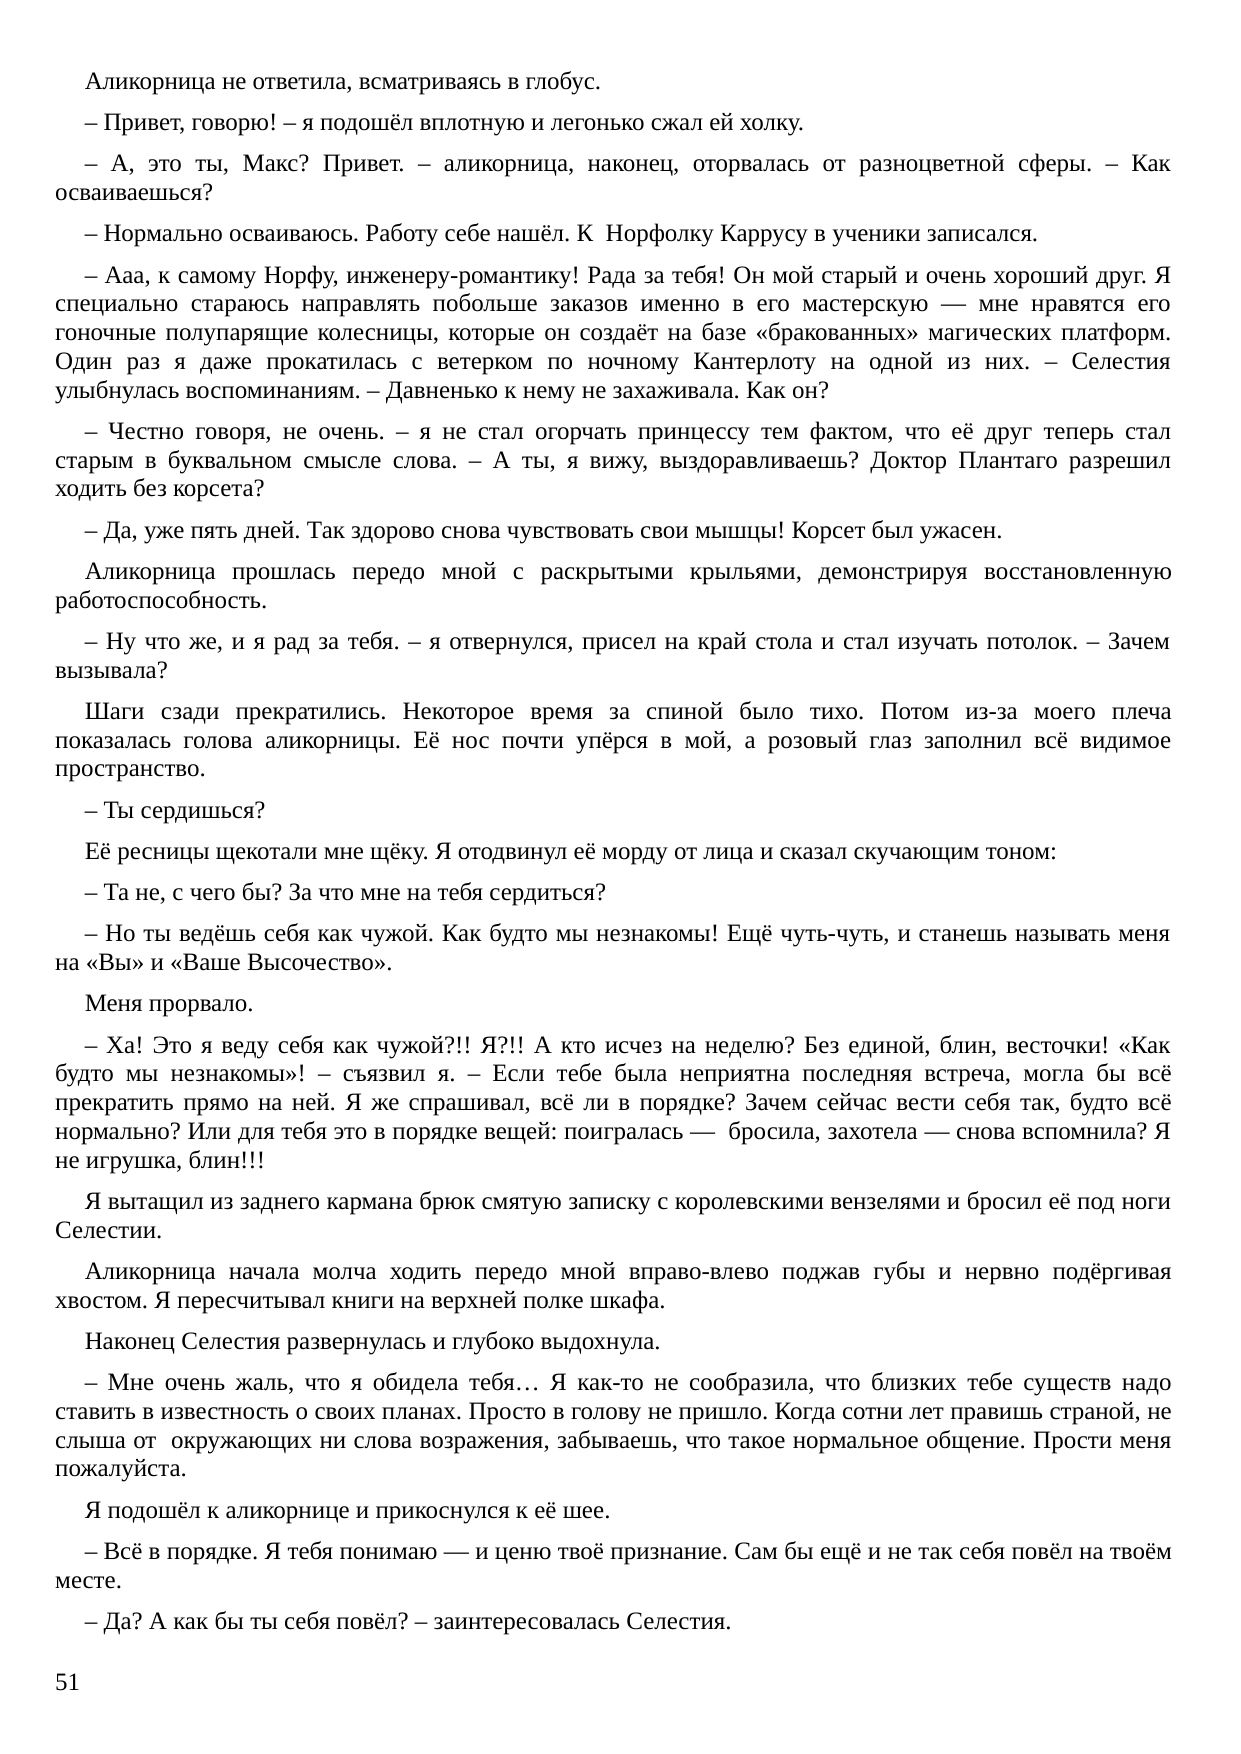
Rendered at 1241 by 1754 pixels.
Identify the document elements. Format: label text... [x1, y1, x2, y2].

text Аликорница не ответила, всматриваясь в глобус. [55, 66, 1173, 95]
text Я вытащил из заднего кармана брюк смятую записку с королевскими вензелями и бросил её под ноги Селестии. [55, 1186, 1173, 1243]
text – Мне очень жаль, что я обидела тебя… Я как-то не сообразила, что близких тебе существ надо ставить в известность о своих планах. Просто в голову не пришло. Когда сотни лет правишь страной, не слыша от окружающих ни слова возражения, забываешь, что такое нормальное общение. Прости меня пожалуйста. [55, 1367, 1173, 1482]
text – Да, уже пять дней. Так здорово снова чувствовать свои мышцы! Корсет был ужасен. [55, 515, 1173, 543]
text Её ресницы щекотали мне щёку. Я отодвинул её морду от лица и сказал скучающим тоном: [55, 836, 1173, 865]
text – Да? А как бы ты себя повёл? – заинтересовалась Селестия. [55, 1606, 1173, 1635]
text Аликорница начала молча ходить передо мной вправо-влево поджав губы и нервно подёргивая хвостом. Я пересчитывал книги на верхней полке шкафа. [55, 1256, 1173, 1313]
text Наконец Селестия развернулась и глубоко выдохнула. [55, 1326, 1173, 1355]
text – Но ты ведёшь себя как чужой. Как будто мы незнакомы! Ещё чуть-чуть, и станешь называть меня на «Вы» и «Ваше Высочество». [55, 918, 1173, 976]
text Я подошёл к аликорнице и прикоснулся к её шее. [55, 1495, 1173, 1523]
text – Привет, говорю! – я подошёл вплотную и легонько сжал ей холку. [55, 107, 1173, 136]
text – Ну что же, и я рад за тебя. – я отвернулся, присел на край стола и стал изучать потолок. – Зачем вызывала? [55, 626, 1173, 683]
text – Нормально осваиваюсь. Работу себе нашёл. К Норфолку Каррусу в ученики записался. [55, 218, 1173, 247]
text – Та не, с чего бы? За что мне на тебя сердиться? [55, 877, 1173, 906]
text – Всё в порядке. Я тебя понимаю — и ценю твоё признание. Сам бы ещё и не так себя повёл на твоём месте. [55, 1536, 1173, 1593]
text Меня прорвало. [55, 988, 1173, 1017]
text – Ааа, к самому Норфу, инженеру-романтику! Рада за тебя! Он мой старый и очень хороший друг. Я специально стараюсь направлять побольше заказов именно в его мастерскую — мне нравятся его гоночные полупарящие колесницы, которые он создаёт на базе «бракованных» магических платформ. Один раз я даже прокатилась с ветерком по ночному Кантерлоту на одной из них. – Селестия улыбнулась воспоминаниям. – Давненько к нему не захаживала. Как он? [55, 260, 1173, 403]
text Аликорница прошлась передо мной с раскрытыми крыльями, демонстрируя восстановленную работоспособность. [55, 556, 1173, 613]
text Шаги сзади прекратились. Некоторое время за спиной было тихо. Потом из-за моего плеча показалась голова аликорницы. Её нос почти упёрся в мой, а розовый глаз заполнил всё видимое пространство. [55, 696, 1173, 782]
text – Ха! Это я веду себя как чужой?!! Я?!! А кто исчез на неделю? Без единой, блин, весточки! «Как будто мы незнакомы»! – съязвил я. – Если тебе была неприятна последняя встреча, могла бы всё прекратить прямо на ней. Я же спрашивал, всё ли в порядке? Зачем сейчас вести себя так, будто всё нормально? Или для тебя это в порядке вещей: поигралась — бросила, захотела — снова вспомнила? Я не игрушка, блин!!! [55, 1030, 1173, 1173]
text – Честно говоря, не очень. – я не стал огорчать принцессу тем фактом, что её друг теперь стал старым в буквальном смысле слова. – А ты, я вижу, выздоравливаешь? Доктор Плантаго разрешил ходить без корсета? [55, 416, 1173, 502]
text – А, это ты, Макс? Привет. – аликорница, наконец, оторвалась от разноцветной сферы. – Как осваиваешься? [55, 148, 1173, 206]
text – Ты сердишься? [55, 795, 1173, 823]
